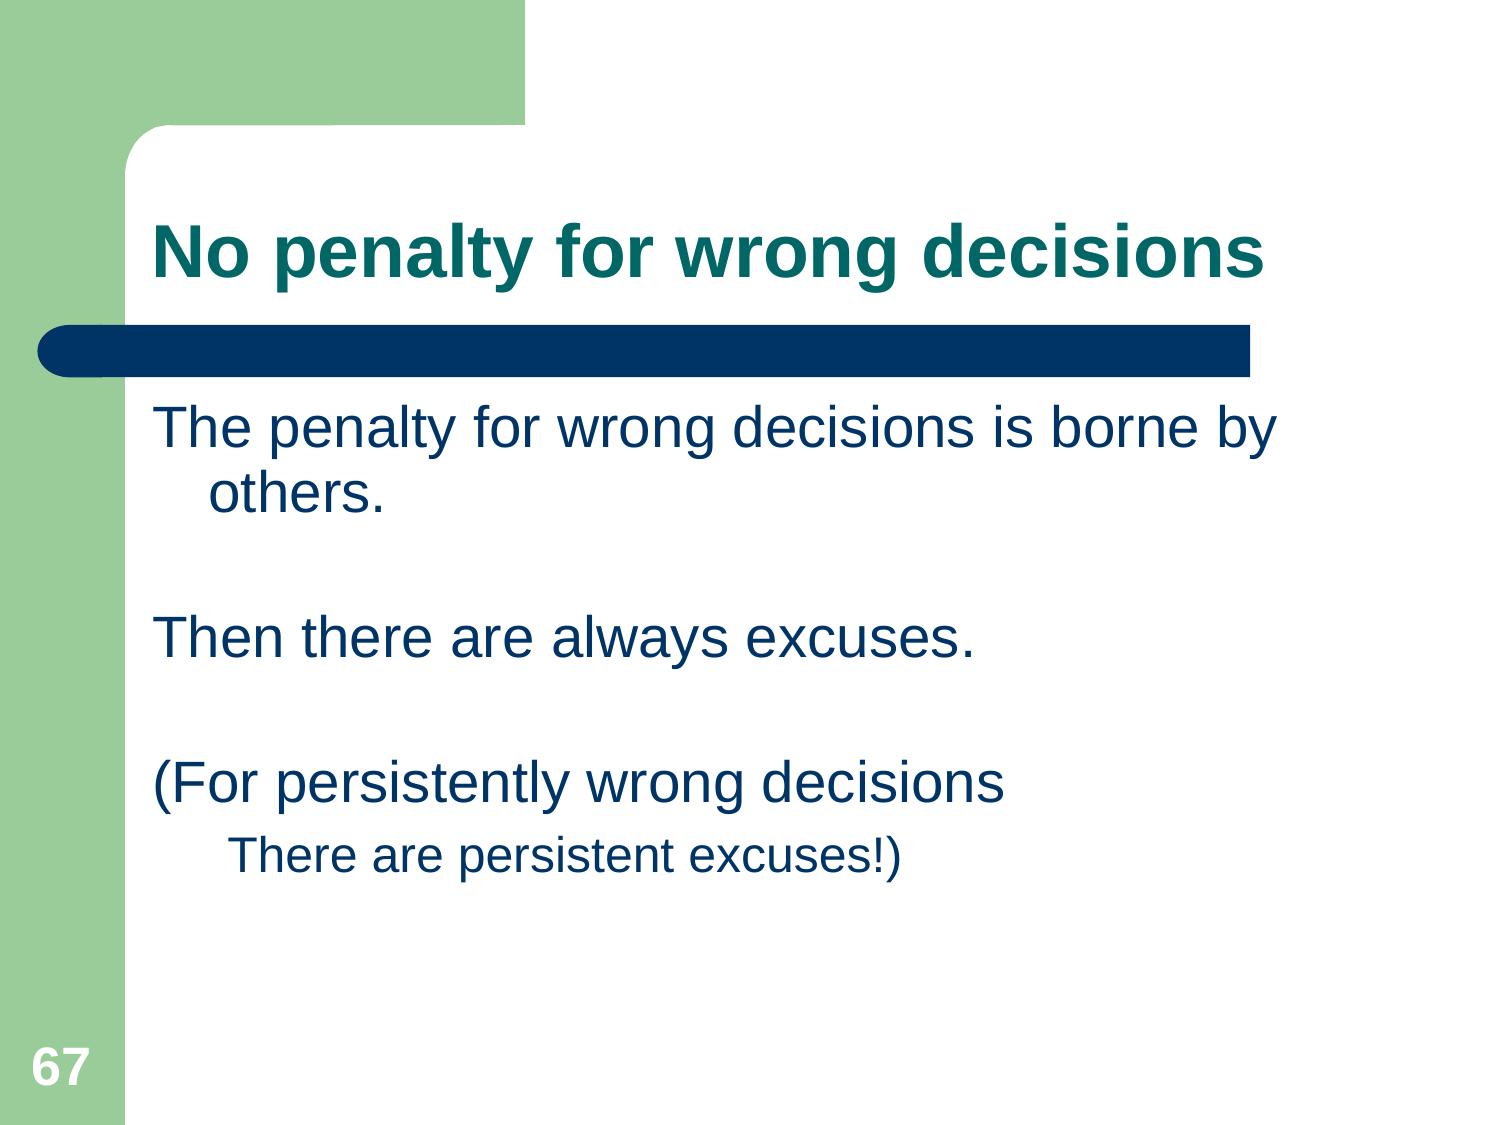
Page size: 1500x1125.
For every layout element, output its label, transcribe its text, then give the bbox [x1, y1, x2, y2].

list The penalty for wrong decisions is borne by others. Then there are always excuses. (For persistently wrong decisions There are persistent excuses!) [137, 387, 1400, 1009]
title No penalty for wrong decisions [136, 136, 1414, 301]
